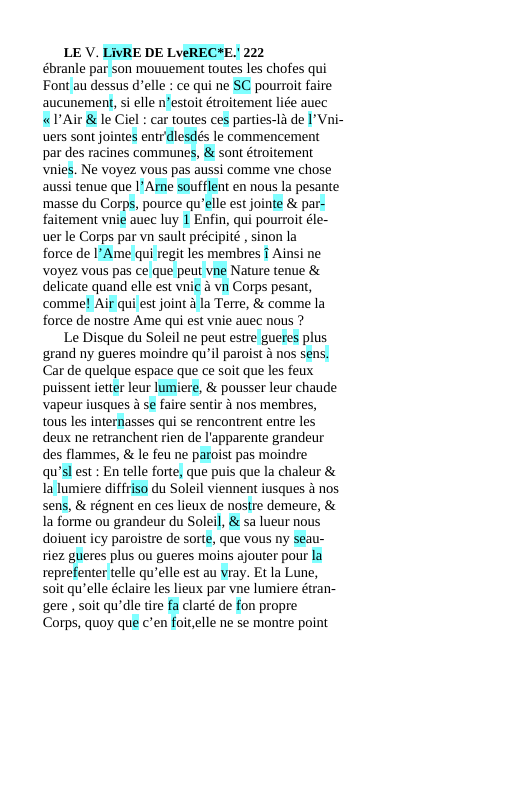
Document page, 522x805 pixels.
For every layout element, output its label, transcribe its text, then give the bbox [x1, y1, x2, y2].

text LE V. LïvRE DE LveREC*E.' 222 ébranle par son mouuement toutes les chofes qui Font au dessus d’elle : ce qui ne SC pourroit faire aucunement, si elle n’estoit étroitement liée auec « l’Air & le Ciel : car toutes ces parties-là de l’Vni- uers sont jointes entr'dlesdés le commencement par des racines communes, & sont étroitement vnies. Ne voyez vous pas aussi comme vne chose aussi tenue que l’Arne soufflent en nous la pesante masse du Corps, pource qu’elle est jointe & par- faitement vnie auec luy 1 Enfin, qui pourroit éle- uer le Corps par vn sault précipité , sinon la force de l’Ame qui regit les membres î Ainsi ne voyez vous pas ce que peut vne Nature tenue & delicate quand elle est vnic à vn Corps pesant, comme! Air qui est joint à la Terre, & comme la force de nostre Ame qui est vnie auec nous ? [43, 43, 426, 328]
text Le Disque du Soleil ne peut estre gueres plus grand ny gueres moindre qu’il paroist à nos sens. Car de quelque espace que ce soit que les feux puissent ietter leur lumiere, & pousser leur chaude vapeur iusques à se faire sentir à nos membres, tous les internasses qui se rencontrent entre les deux ne retranchent rien de l'apparente grandeur des flammes, & le feu ne paroist pas moindre qu’sl est : En telle forte, que puis que la chaleur & la lumiere diffriso du Soleil viennent iusques à nos sens, & régnent en ces lieux de nostre demeure, & la forme ou grandeur du Soleil, & sa lueur nous doiuent icy paroistre de sorte, que vous ny seau- riez gueres plus ou gueres moins ajouter pour la reprefenter telle qu’elle est au vray. Et la Lune, soit qu’elle éclaire les lieux par vne lumiere étran- gere , soit qu’dle tire fa clarté de fon propre Corps, quoy que c’en foit,elle ne se montre point [43, 328, 426, 630]
